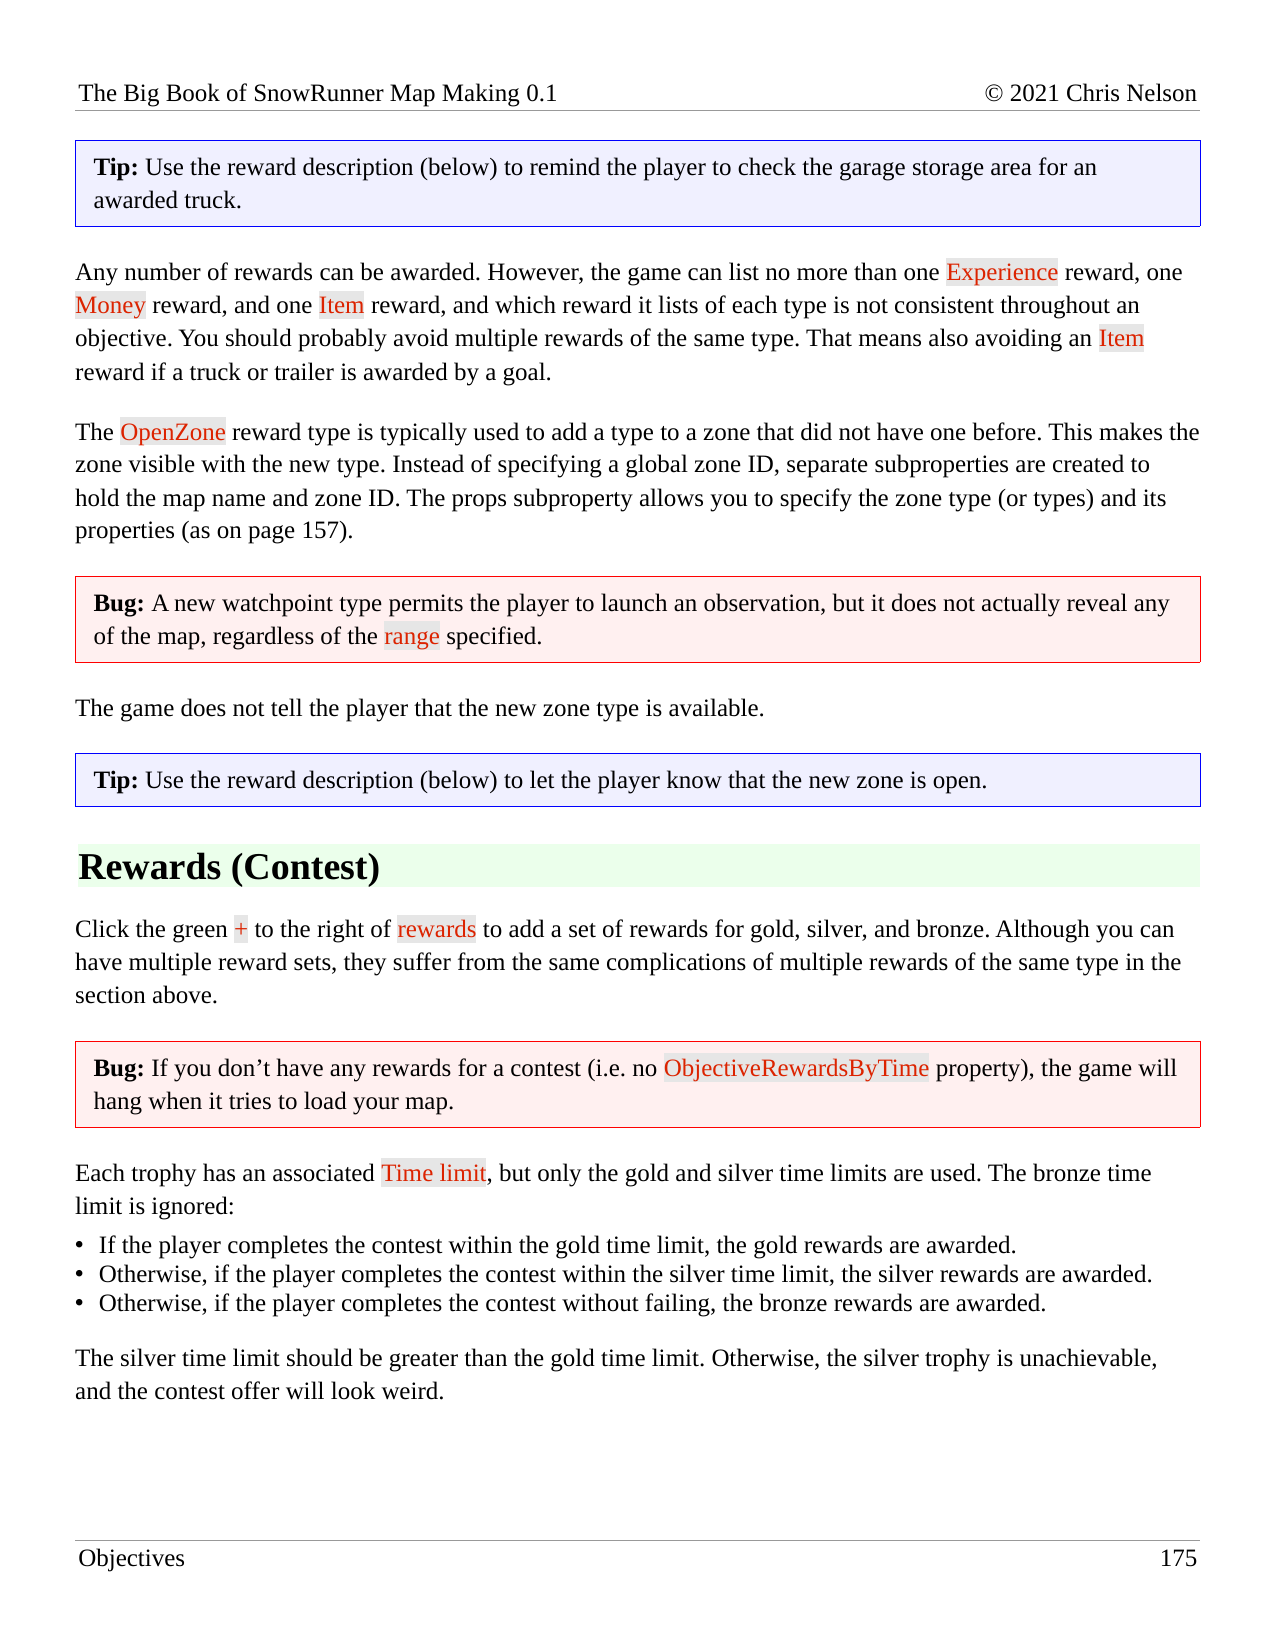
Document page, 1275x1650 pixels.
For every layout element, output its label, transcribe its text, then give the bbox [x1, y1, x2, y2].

list Use the reward description (below) to let the player know that the new zone is open. [76, 754, 1200, 806]
list If the player completes the contest within the gold time limit, the gold rewards are awarded. [75, 1230, 1200, 1259]
subtitle Each trophy has an associated Time limit, but only the gold and silver time limits are used. The bronze time limit is ignored: [75, 1158, 1200, 1220]
text Any number of rewards can be awarded. However, the game can list no more than one Experience reward, one Money reward, and one Item reward, and which reward it lists of each type is not consistent throughout an objective. You should probably avoid multiple rewards of the same type. That means also avoiding an Item reward if a truck or trailer is awarded by a goal. [75, 257, 1200, 385]
text The OpenZone reward type is typically used to add a type to a zone that did not have one before. This makes the zone visible with the new type. Instead of specifying a global zone ID, separate subproperties are created to hold the map name and zone ID. The props subproperty allows you to specify the zone type (or types) and its properties (as on page 157). [75, 417, 1200, 544]
text Click the green + to the right of rewards to add a set of rewards for gold, silver, and bronze. Although you can have multiple reward sets, they suffer from the same complications of multiple rewards of the same type in the section above. [75, 914, 1200, 1009]
list If you don’t have any rewards for a contest (i.e. no ObjectiveRewardsByTime property), the game will hang when it tries to load your map. [76, 1042, 1200, 1127]
list A new watchpoint type permits the player to launch an observation, but it does not actually reveal any of the map, regardless of the range specified. [76, 577, 1200, 662]
list Otherwise, if the player completes the contest within the silver time limit, the silver rewards are awarded. [75, 1259, 1200, 1288]
text The silver time limit should be greater than the gold time limit. Otherwise, the silver trophy is unachievable, and the contest offer will look weird. [75, 1343, 1200, 1405]
list Use the reward description (below) to remind the player to check the garage storage area for an awarded truck. [76, 141, 1200, 226]
text The game does not tell the player that the new zone type is available. [75, 693, 1200, 722]
list Otherwise, if the player completes the contest without failing, the bronze rewards are awarded. [75, 1288, 1200, 1316]
subtitle Rewards (Contest) [78, 844, 1200, 887]
